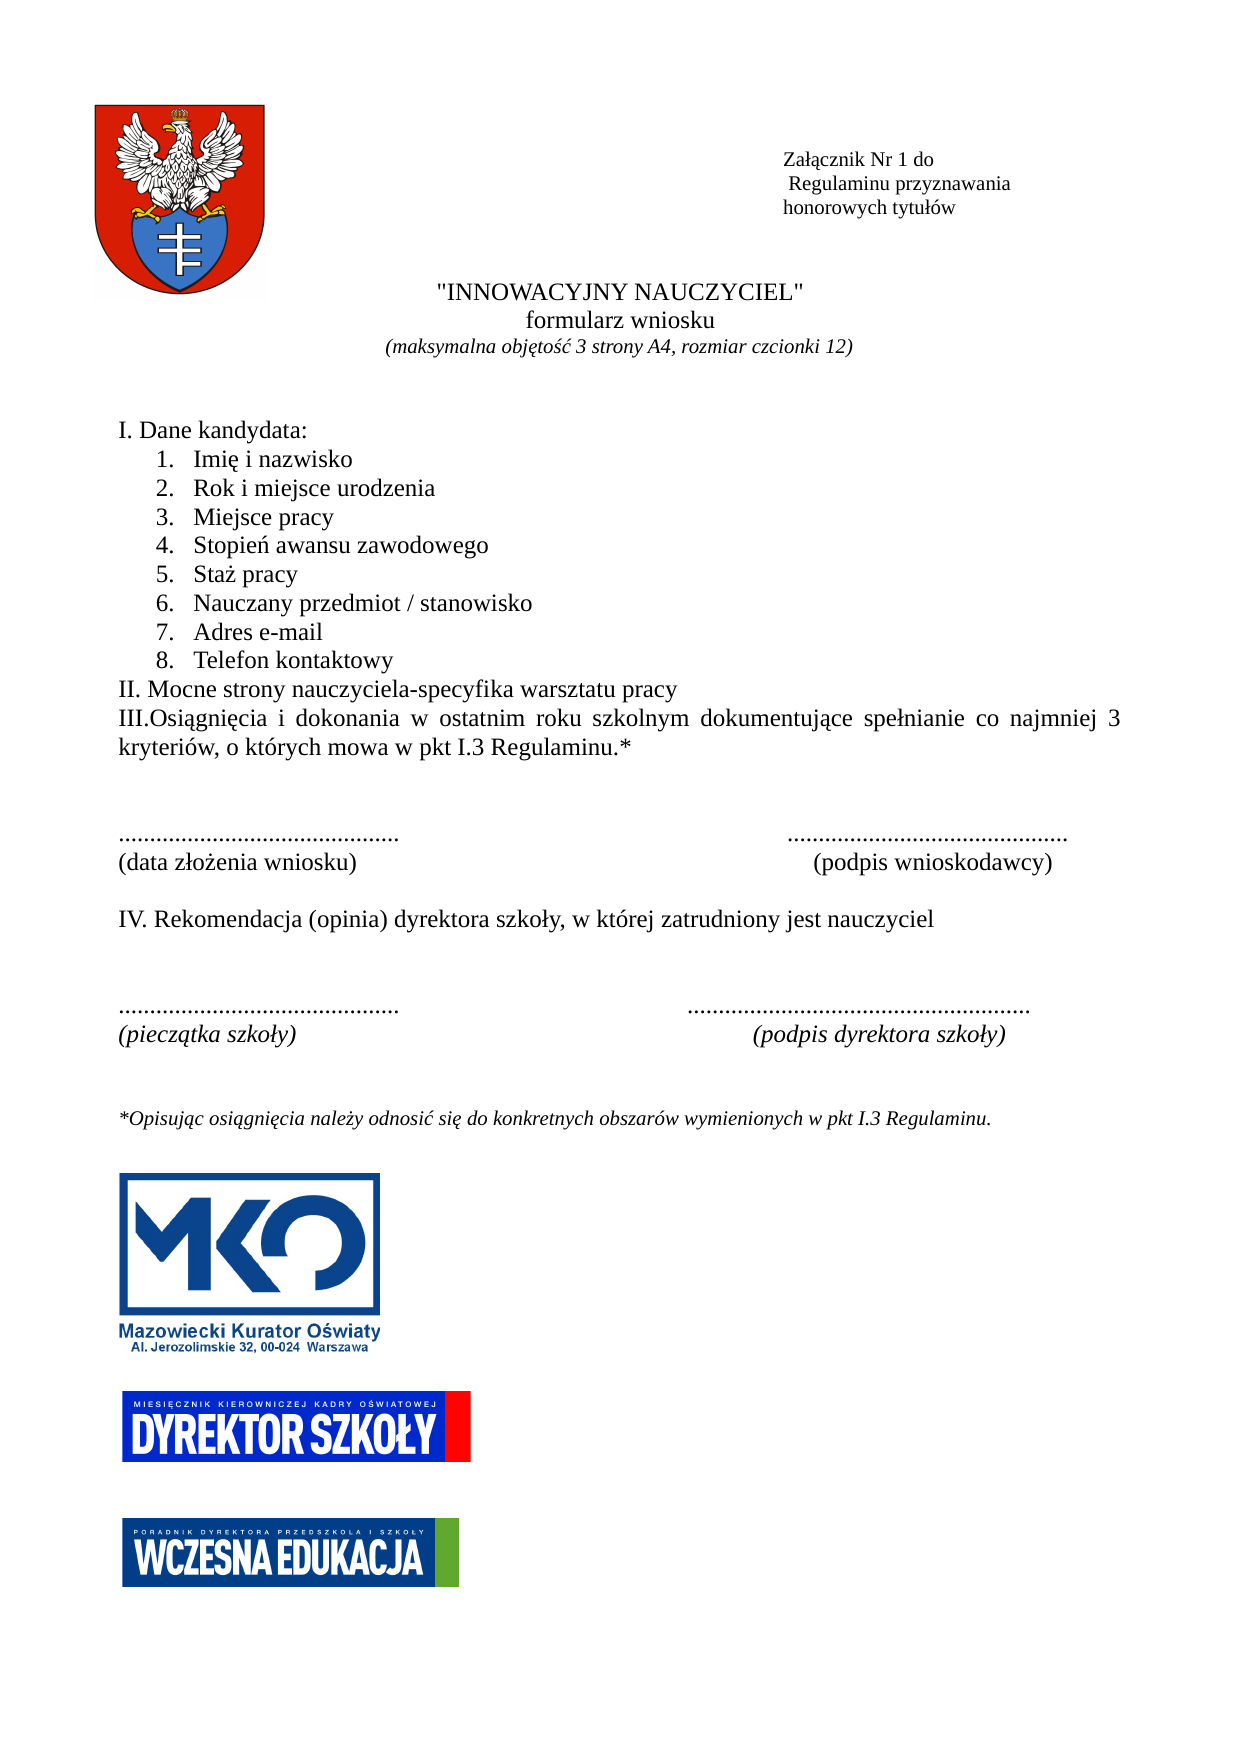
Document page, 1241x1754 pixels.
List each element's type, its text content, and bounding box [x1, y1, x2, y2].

text (pieczątka szkoły) (podpis dyrektora szkoły) [118, 1019, 1122, 1048]
list Adres e-mail [156, 617, 1122, 646]
text Regulaminu przyznawania honorowych tytułów [270, 171, 1122, 219]
text (data złożenia wniosku) (podpis wnioskodawcy) [118, 847, 1122, 876]
picture [122, 1391, 471, 1462]
picture [118, 1173, 380, 1353]
text III.Osiągnięcia i dokonania w ostatnim roku szkolnym dokumentujące spełnianie co najmniej 3 kryteriów, o których mowa w pkt I.3 Regulaminu.* [118, 703, 1122, 761]
text *Opisując osiągnięcia należy odnosić się do konkretnych obszarów wymienionych w pkt I.3 Regulaminu. [118, 1106, 1122, 1130]
list Telefon kontaktowy [156, 646, 1122, 674]
text "INNOWACYJNY NAUCZYCIEL" [118, 277, 1122, 305]
text II. Mocne strony nauczyciela-specyfika warsztatu pracy [118, 674, 1122, 703]
text ............................................. ............................................. [118, 818, 1122, 847]
text I. Dane kandydata: [118, 416, 1122, 444]
picture [122, 1518, 460, 1587]
list Stopień awansu zawodowego [156, 531, 1122, 559]
text formularz wniosku [118, 305, 1122, 334]
list Imię i nazwisko [156, 444, 1122, 473]
list Rok i miejsce urodzenia [156, 473, 1122, 502]
text Załącznik Nr 1 do [270, 147, 1122, 171]
text IV. Rekomendacja (opinia) dyrektora szkoły, w której zatrudniony jest nauczyciel [118, 904, 1122, 933]
list Staż pracy [156, 559, 1122, 588]
text (maksymalna objętość 3 strony A4, rozmiar czcionki 12) [118, 334, 1122, 358]
list Nauczany przedmiot / stanowisko [156, 588, 1122, 617]
picture [91, 100, 270, 301]
list Miejsce pracy [156, 502, 1122, 531]
text ............................................. ....................................................... [118, 991, 1122, 1019]
